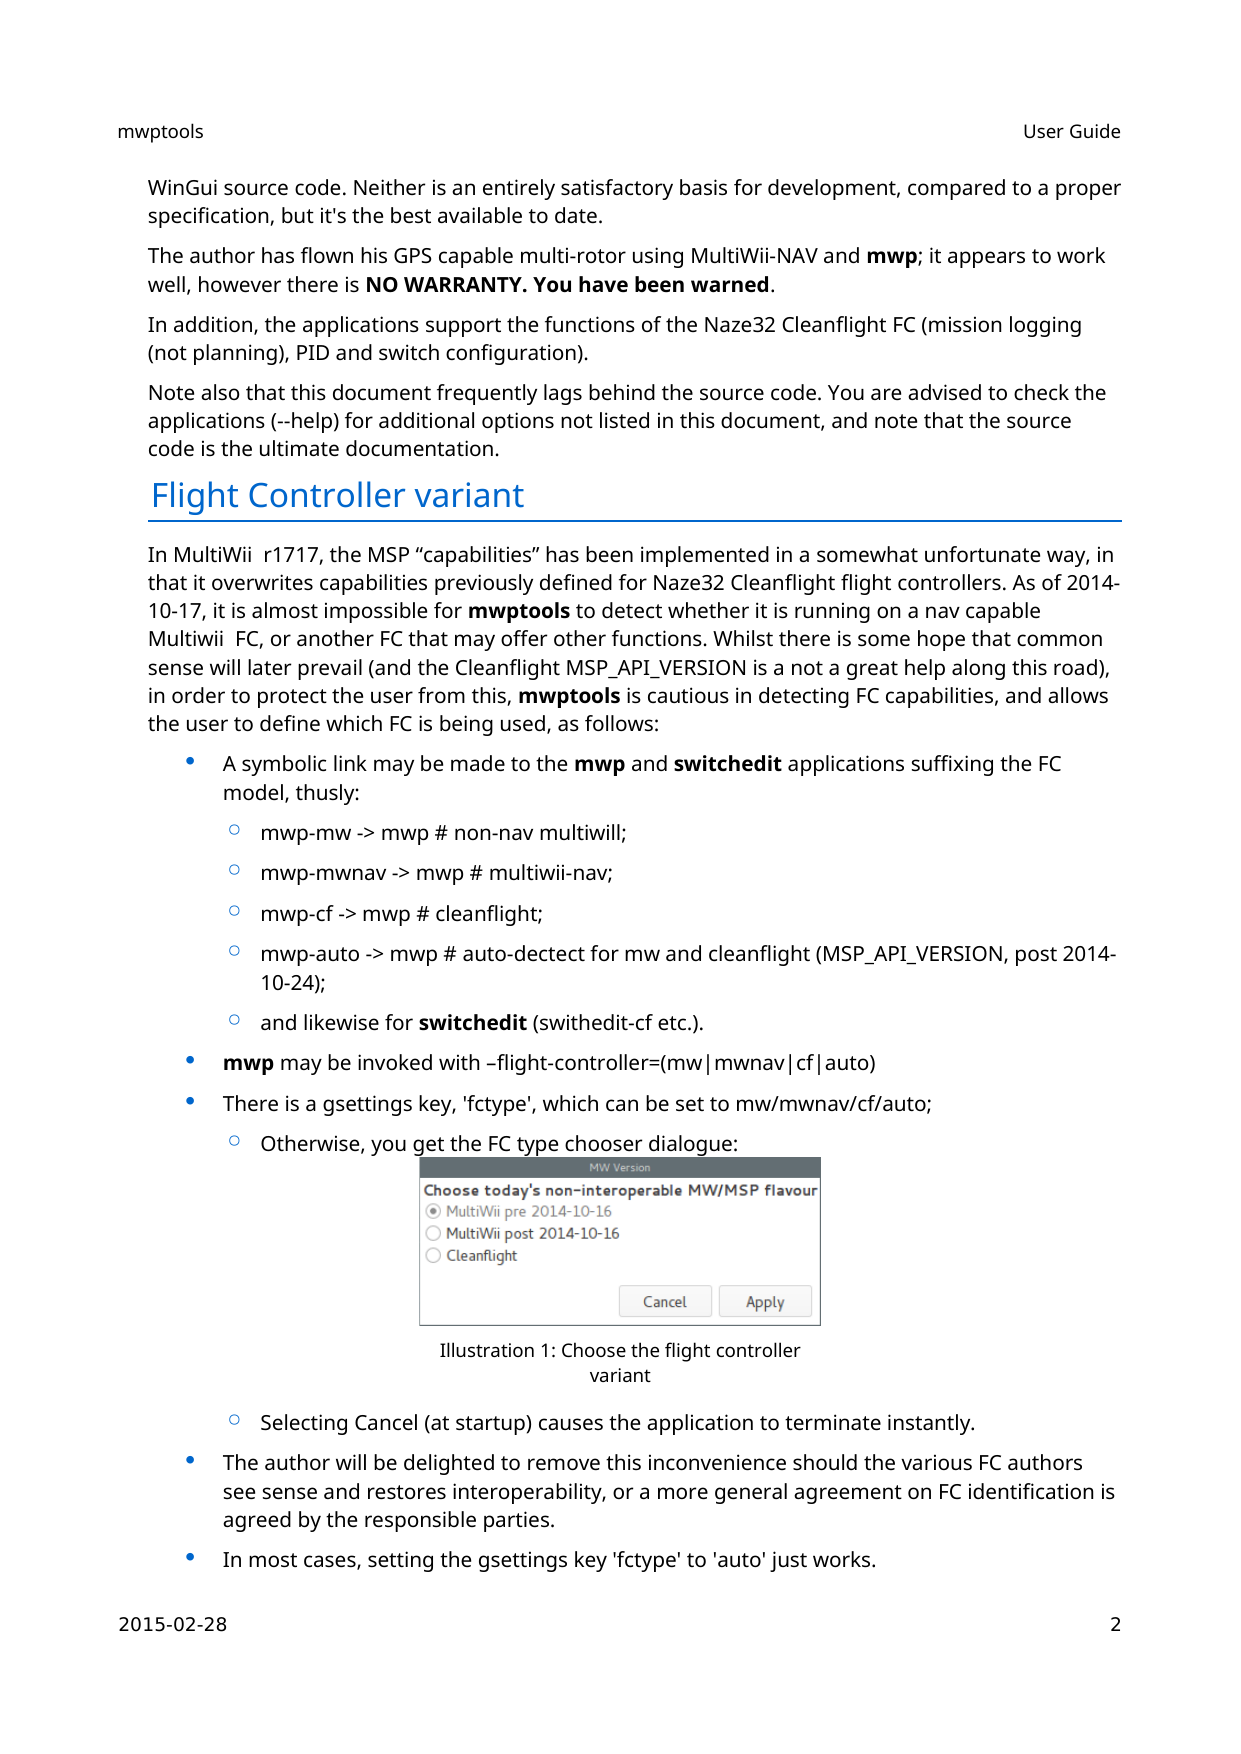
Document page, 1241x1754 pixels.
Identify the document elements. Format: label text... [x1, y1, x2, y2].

list In addition, the applications support the functions of the Naze32 Cleanflight FC (mission logging (not planning), PID and switch configuration). [148, 310, 1122, 366]
list mwp may be invoked with –flight-controller=(mw|mwnav|cf|auto) [185, 1048, 1122, 1077]
list Illustration 1: Choose the flight controller variant [419, 1326, 821, 1388]
list WinGui source code. Neither is an entirely satisfactory basis for development, compared to a proper specification, but it's the best available to date. [148, 173, 1122, 229]
list Otherwise, you get the FC type chooser dialogue: [223, 1129, 1122, 1158]
list and likewise for switchedit (swithedit-cf etc.). [223, 1008, 1122, 1036]
list mwp-auto -> mwp # auto-dectect for mw and cleanflight (MSP_API_VERSION, post 2014-10-24); [223, 939, 1122, 996]
list The author has flown his GPS capable multi-rotor using MultiWii-NAV and mwp; it appears to work well, however there is NO WARRANTY. You have been warned. [148, 241, 1122, 298]
text In MultiWii r1717, the MSP “capabilities” has been implemented in a somewhat unfortunate way, in that it overwrites capabilities previously defined for Naze32 Cleanflight flight controllers. As of 2014-10-17, it is almost impossible for mwptools to detect whether it is running on a nav capable Multiwii FC, or another FC that may offer other functions. Whilst there is some hope that common sense will later prevail (and the Cleanflight MSP_API_VERSION is a not a great help along this road), in order to protect the user from this, mwptools is cautious in detecting FC capabilities, and allows the user to define which FC is being used, as follows: [148, 540, 1122, 737]
list A symbolic link may be made to the mwp and switchedit applications suffixing the FC model, thusly: [185, 749, 1122, 806]
list mwp-cf -> mwp # cleanflight; [223, 899, 1122, 927]
subtitle Flight Controller variant [148, 469, 1122, 520]
picture [419, 1157, 821, 1326]
list mwp-mwnav -> mwp # multiwii-nav; [223, 858, 1122, 887]
list In most cases, setting the gsettings key 'fctype' to 'auto' just works. [185, 1545, 1122, 1574]
list The author will be delighted to remove this inconvenience should the various FC authors see sense and restores interoperability, or a more general agreement on FC identification is agreed by the responsible parties. [185, 1448, 1122, 1533]
list mwp-mw -> mwp # non-nav multiwill; [223, 818, 1122, 847]
list Note also that this document frequently lags behind the source code. You are advised to check the applications (--help) for additional options not listed in this document, and note that the source code is the ultimate documentation. [148, 378, 1122, 463]
list There is a gsettings key, 'fctype', which can be set to mw/mwnav/cf/auto; [185, 1089, 1122, 1117]
list Selecting Cancel (at startup) causes the application to terminate instantly. [223, 1326, 1122, 1437]
